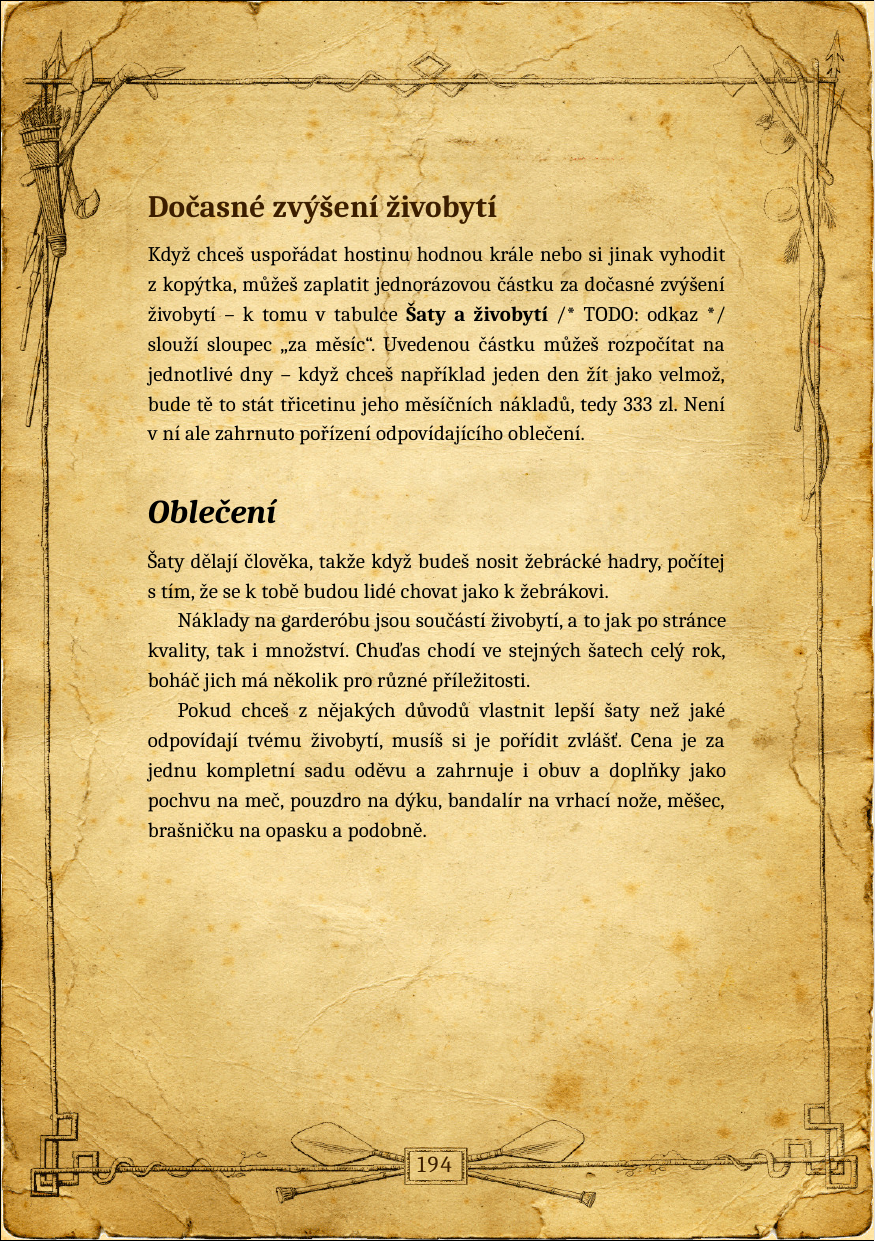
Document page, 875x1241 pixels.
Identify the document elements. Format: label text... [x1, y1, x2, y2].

text Šaty dělají člověka, takže když budeš nosit žebrácké hadry, počítej s⁠ tím, že se k⁠ tobě budou lidé chovat jako k⁠ žebrákovi. Náklady na garderóbu jsou součástí živobytí, a⁠ to jak po stránce kvality, tak i⁠ množství. Chuďas chodí ve stejných šatech celý rok, boháč jich má několik pro různé příležitosti. Pokud chceš z⁠ nějakých důvodů vlastnit lepší šaty než jaké odpovídají tvému živobytí, musíš si je pořídit zvlášť. Cena je za jednu kompletní sadu oděvu a⁠ zahrnuje i⁠ obuv a⁠ doplňky jako pochvu na meč, pouzdro na dýku, bandalír na vrhací nože, měšec, brašničku na opasku a⁠ podobně. [148, 549, 726, 842]
text Když chceš uspořádat hostinu hodnou krále nebo si jinak vyhodit z⁠ kopýtka, můžeš zaplatit jednorázovou částku za dočasné zvýšení živobytí – k⁠ tomu v⁠ tabulce Šaty a⁠ živobytí /* TODO: odkaz */ slouží sloupec „za měsíc“. Uvedenou částku můžeš rozpočítat na jednotlivé dny – když chceš například jeden den žít jako velmož, bude tě to stát třicetinu jeho měsíčních nákladů, tedy 333 zl. Není v⁠ ní ale zahrnuto pořízení odpovídajícího oblečení. [148, 243, 726, 446]
picture [1, 1, 874, 1240]
subtitle Oblečení [148, 493, 726, 532]
subtitle Dočasné zvýšení živobytí [148, 189, 726, 225]
